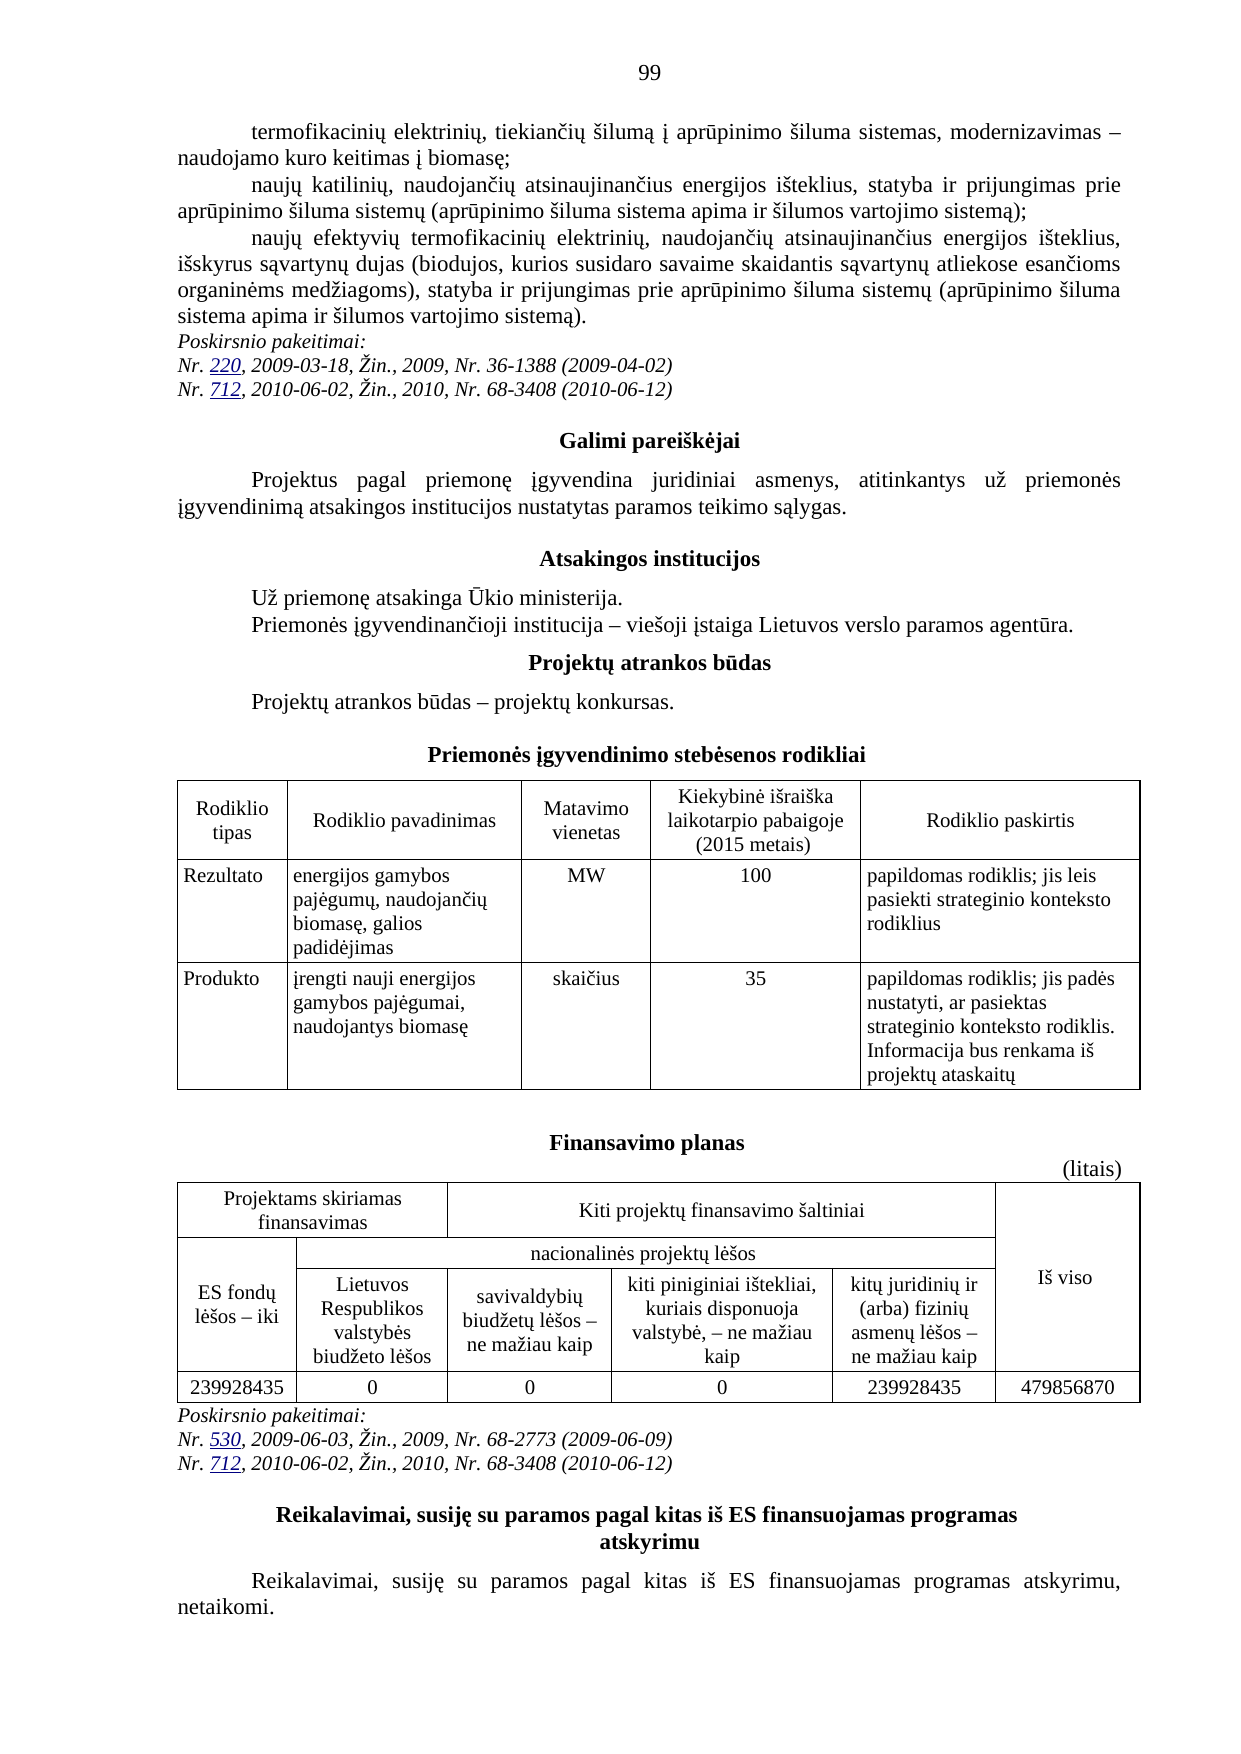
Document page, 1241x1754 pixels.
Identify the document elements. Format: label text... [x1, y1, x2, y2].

table_header Iš viso [996, 1183, 1139, 1371]
table_cell 0 [612, 1372, 832, 1402]
table_cell Lietuvos Respublikos valstybės biudžeto lėšos [297, 1269, 447, 1371]
table_header Matavimo vienetas [522, 781, 650, 859]
table_cell 35 [651, 963, 860, 1089]
text Už priemonę atsakinga Ūkio ministerija. [177, 584, 1122, 611]
table_header Rodiklio pavadinimas [288, 781, 521, 859]
table_cell kiti piniginiai ištekliai, kuriais disponuoja valstybė, – ne mažiau kaip [612, 1269, 832, 1371]
text Priemonės įgyvendinančioji institucija – viešoji įstaiga Lietuvos verslo paramos agentūra. [177, 611, 1122, 637]
table_cell papildomas rodiklis; jis padės nustatyti, ar pasiektas strateginio konteksto rodik­lis. Informacija bus renkama iš projektų ataskaitų [861, 963, 1139, 1089]
table_cell 479856870 [996, 1372, 1139, 1402]
table_header Projektams skiriamas finansavimas [178, 1183, 447, 1237]
table_cell Produkto [178, 963, 287, 1089]
text Poskirsnio pakeitimai: [177, 329, 1122, 353]
table_cell energijos gamybos pajėgumų, naudojančių biomasę, galios padidėjimas [288, 860, 521, 962]
table_header Rodiklio paskirtis [861, 781, 1139, 859]
text Nr. 220, 2009-03-18, Žin., 2009, Nr. 36-1388 (2009-04-02) [177, 353, 1122, 377]
table_header Rodiklio tipas [178, 781, 287, 859]
text Poskirsnio pakeitimai: [177, 1403, 1122, 1427]
text naujų katilinių, naudojančių atsinaujinančius energijos išteklius, statyba ir prijungimas prie aprūpinimo šiluma sistemų (aprūpinimo šiluma sistema apima ir šilumos vartojimo sistemą); [177, 171, 1122, 223]
table_cell savivaldybių biudžetų lėšos – ne mažiau kaip [448, 1269, 611, 1371]
table_header Kiti projektų finansavimo šaltiniai [448, 1183, 995, 1237]
table_cell įrengti nauji energijos gamybos pajėgumai, naudojantys biomasę [288, 963, 521, 1089]
table_cell 239928435 [178, 1372, 296, 1402]
text termofikacinių elektrinių, tiekiančių šilumą į aprūpinimo šiluma sistemas, modernizavimas – naudojamo kuro keitimas į biomasę; [177, 118, 1122, 171]
table_cell papildomas rodiklis; jis leis pasiekti strateginio konteksto rodiklius [861, 860, 1139, 962]
table_cell 0 [448, 1372, 611, 1402]
text Nr. 712, 2010-06-02, Žin., 2010, Nr. 68-3408 (2010-06-12) [177, 1451, 1122, 1475]
text Priemonės įgyvendinimo stebėsenos rodikliai [177, 741, 1122, 767]
text Reikalavimai, susiję su paramos pagal kitas iš ES finansuojamas programas atskyrimu [177, 1501, 1122, 1554]
table_cell skaičius [522, 963, 650, 1089]
text Projektų atrankos būdas – projektų konkursas. [177, 688, 1122, 715]
table_cell nacionalinės projektų lėšos [297, 1238, 995, 1268]
table_cell 100 [651, 860, 860, 962]
text Projektų atrankos būdas [177, 649, 1122, 676]
text Atsakingos institucijos [177, 545, 1122, 572]
text Projektus pagal priemonę įgyvendina juridiniai asmenys, atitinkantys už priemonės įgyvendinimą atsakingos institucijos nustatytas paramos teikimo sąlygas. [177, 466, 1122, 519]
text Nr. 530, 2009-06-03, Žin., 2009, Nr. 68-2773 (2009-06-09) [177, 1427, 1122, 1451]
table_cell MW [522, 860, 650, 962]
text Galimi pareiškėjai [177, 427, 1122, 454]
table_header Kiekybinė išraiška laikotarpio pabaigoje (2015 metais) [651, 781, 860, 859]
table_cell ES fondų lėšos – iki [178, 1238, 296, 1371]
table_cell 0 [297, 1372, 447, 1402]
text Nr. 712, 2010-06-02, Žin., 2010, Nr. 68-3408 (2010-06-12) [177, 377, 1122, 401]
table_cell kitų juridinių ir (arba) fizinių asmenų lėšos – ne mažiau kaip [833, 1269, 995, 1371]
text (litais) [177, 1156, 1122, 1182]
text Finansavimo planas [177, 1129, 1122, 1156]
text Reikalavimai, susiję su paramos pagal kitas iš ES finansuojamas programas atskyrimu, netaikomi. [177, 1567, 1122, 1619]
table_cell 239928435 [833, 1372, 995, 1402]
text naujų efektyvių termofikacinių elektrinių, naudojančių atsinaujinančius energijos išteklius, išskyrus sąvartynų dujas (biodujos, kurios susidaro savaime skaidantis sąvartynų atliekose esančioms organinėms medžiagoms), statyba ir prijungimas prie aprūpinimo šiluma sistemų (aprūpinimo šiluma sistema apima ir šilumos vartojimo sistemą). [177, 223, 1122, 329]
table_cell Rezultato [178, 860, 287, 962]
